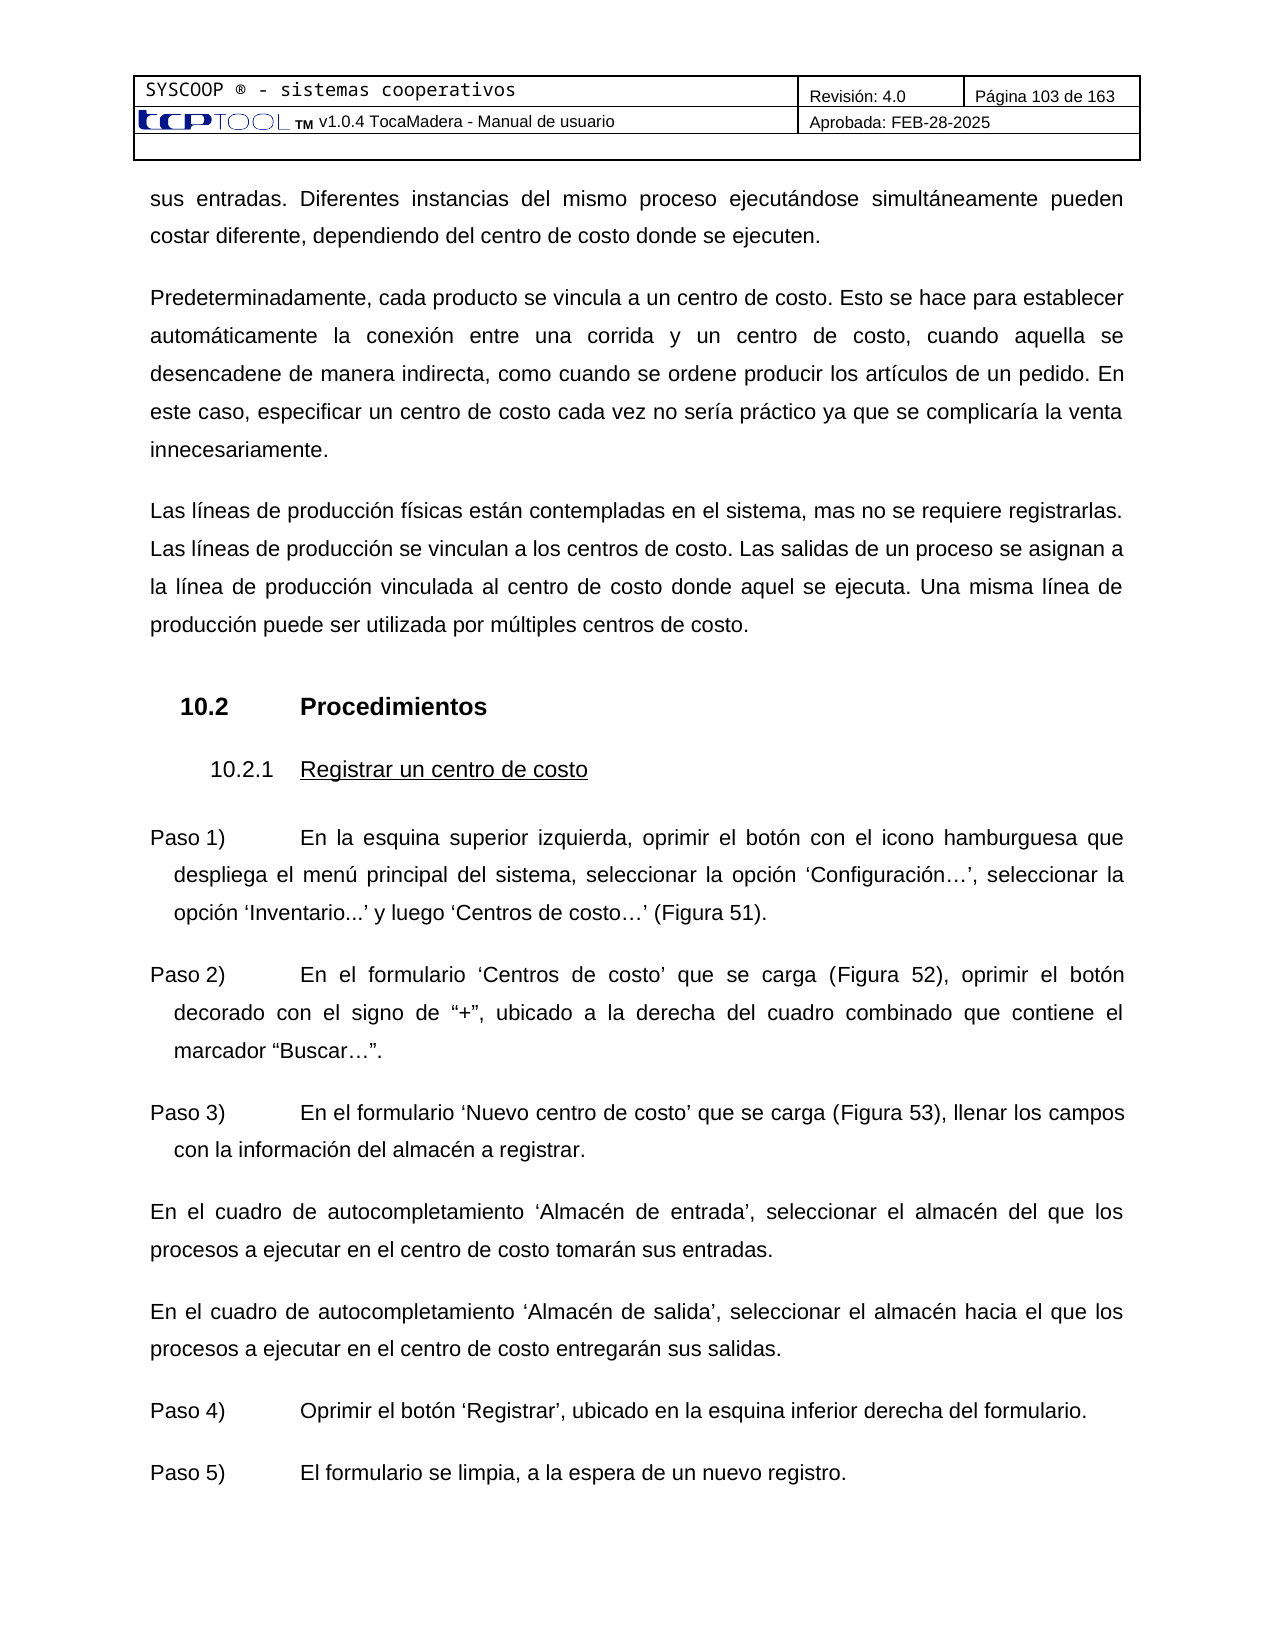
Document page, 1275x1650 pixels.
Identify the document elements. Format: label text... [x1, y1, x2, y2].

subtitle Registrar un centro de costo [210, 756, 1125, 783]
list Oprimir el botón ‘Registrar’, ubicado en la esquina inferior derecha del formulario. [150, 1398, 1125, 1423]
text Las líneas de producción físicas están contempladas en el sistema, mas no se requiere registrarlas. Las líneas de producción se vinculan a los centros de costo. Las salidas de un proceso se asignan a la línea de producción vinculada al centro de costo donde aquel se ejecuta. Una misma línea de producción puede ser utilizada por múltiples centros de costo. [150, 498, 1125, 637]
list En el formulario ‘Nuevo centro de costo’ que se carga (Figura 53), llenar los campos con la información del almacén a registrar. [150, 1099, 1125, 1162]
text En el cuadro de autocompletamiento ‘Almacén de entrada’, seleccionar el almacén del que los procesos a ejecutar en el centro de costo tomarán sus entradas. [150, 1199, 1125, 1262]
list En la esquina superior izquierda, oprimir el botón con el icono hamburguesa que despliega el menú principal del sistema, seleccionar la opción ‘Configuración…’, seleccionar la opción ‘Inventario...’ y luego ‘Centros de costo…’ (Figura 51). [150, 824, 1125, 925]
text En el cuadro de autocompletamiento ‘Almacén de salida’, seleccionar el almacén hacia el que los procesos a ejecutar en el centro de costo entregarán sus salidas. [150, 1298, 1125, 1362]
picture [138, 110, 290, 130]
list El formulario se limpia, a la espera de un nuevo registro. [150, 1460, 1125, 1485]
list En el formulario ‘Centros de costo’ que se carga (Figura 52), oprimir el botón decorado con el signo de “+”, ubicado a la derecha del cuadro combinado que contiene el marcador “Buscar…”. [150, 962, 1125, 1063]
text sus entradas. Diferentes instancias del mismo proceso ejecutándose simultáneamente pueden costar diferente, dependiendo del centro de costo donde se ejecuten. [150, 186, 1125, 249]
text Predeterminadamente, cada producto se vincula a un centro de costo. Esto se hace para establecer automáticamente la conexión entre una corrida y un centro de costo, cuando aquella se desencadene de manera indirecta, como cuando se ordene producir los artículos de un pedido. En este caso, especificar un centro de costo cada vez no sería práctico ya que se complicaría la venta innecesariamente. [150, 285, 1125, 462]
subtitle Procedimientos [180, 691, 1125, 720]
